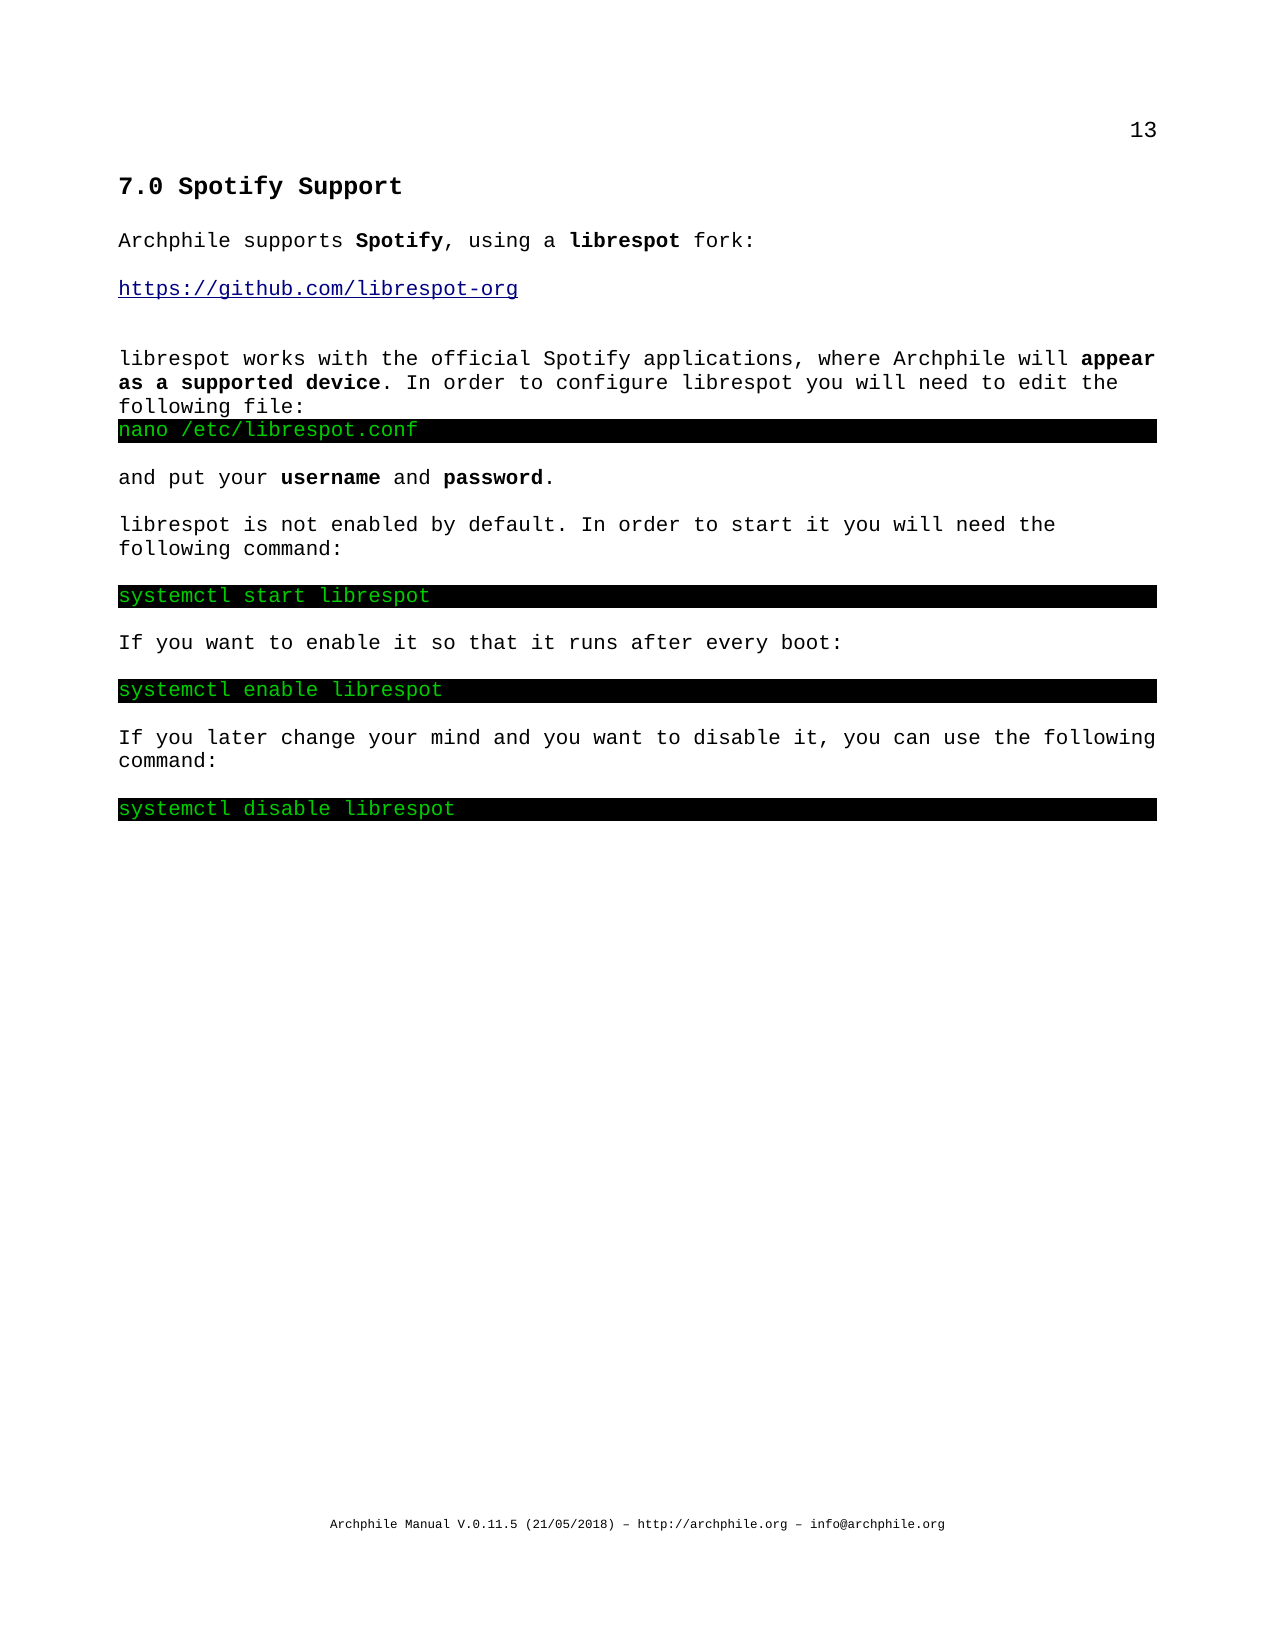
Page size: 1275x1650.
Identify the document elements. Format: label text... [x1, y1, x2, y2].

text systemctl start librespot [118, 585, 1157, 608]
text 7.0 Spotify Support [118, 173, 1157, 202]
text librespot is not enabled by default. In order to start it you will need the following command: [118, 514, 1157, 561]
text and put your username and password. [118, 467, 1157, 490]
text systemctl enable librespot [118, 679, 1157, 703]
text nano /etc/librespot.conf [118, 419, 1157, 443]
text If you later change your mind and you want to disable it, you can use the following command: [118, 727, 1157, 774]
text If you want to enable it so that it runs after every boot: [118, 632, 1157, 656]
text https://github.com/librespot-org [118, 277, 1157, 301]
text systemctl disable librespot [118, 798, 1157, 821]
text librespot works with the official Spotify applications, where Archphile will appear as a supported device. In order to configure librespot you will need to edit the following file: [118, 348, 1157, 419]
text Archphile supports Spotify, using a librespot fork: [118, 230, 1157, 254]
